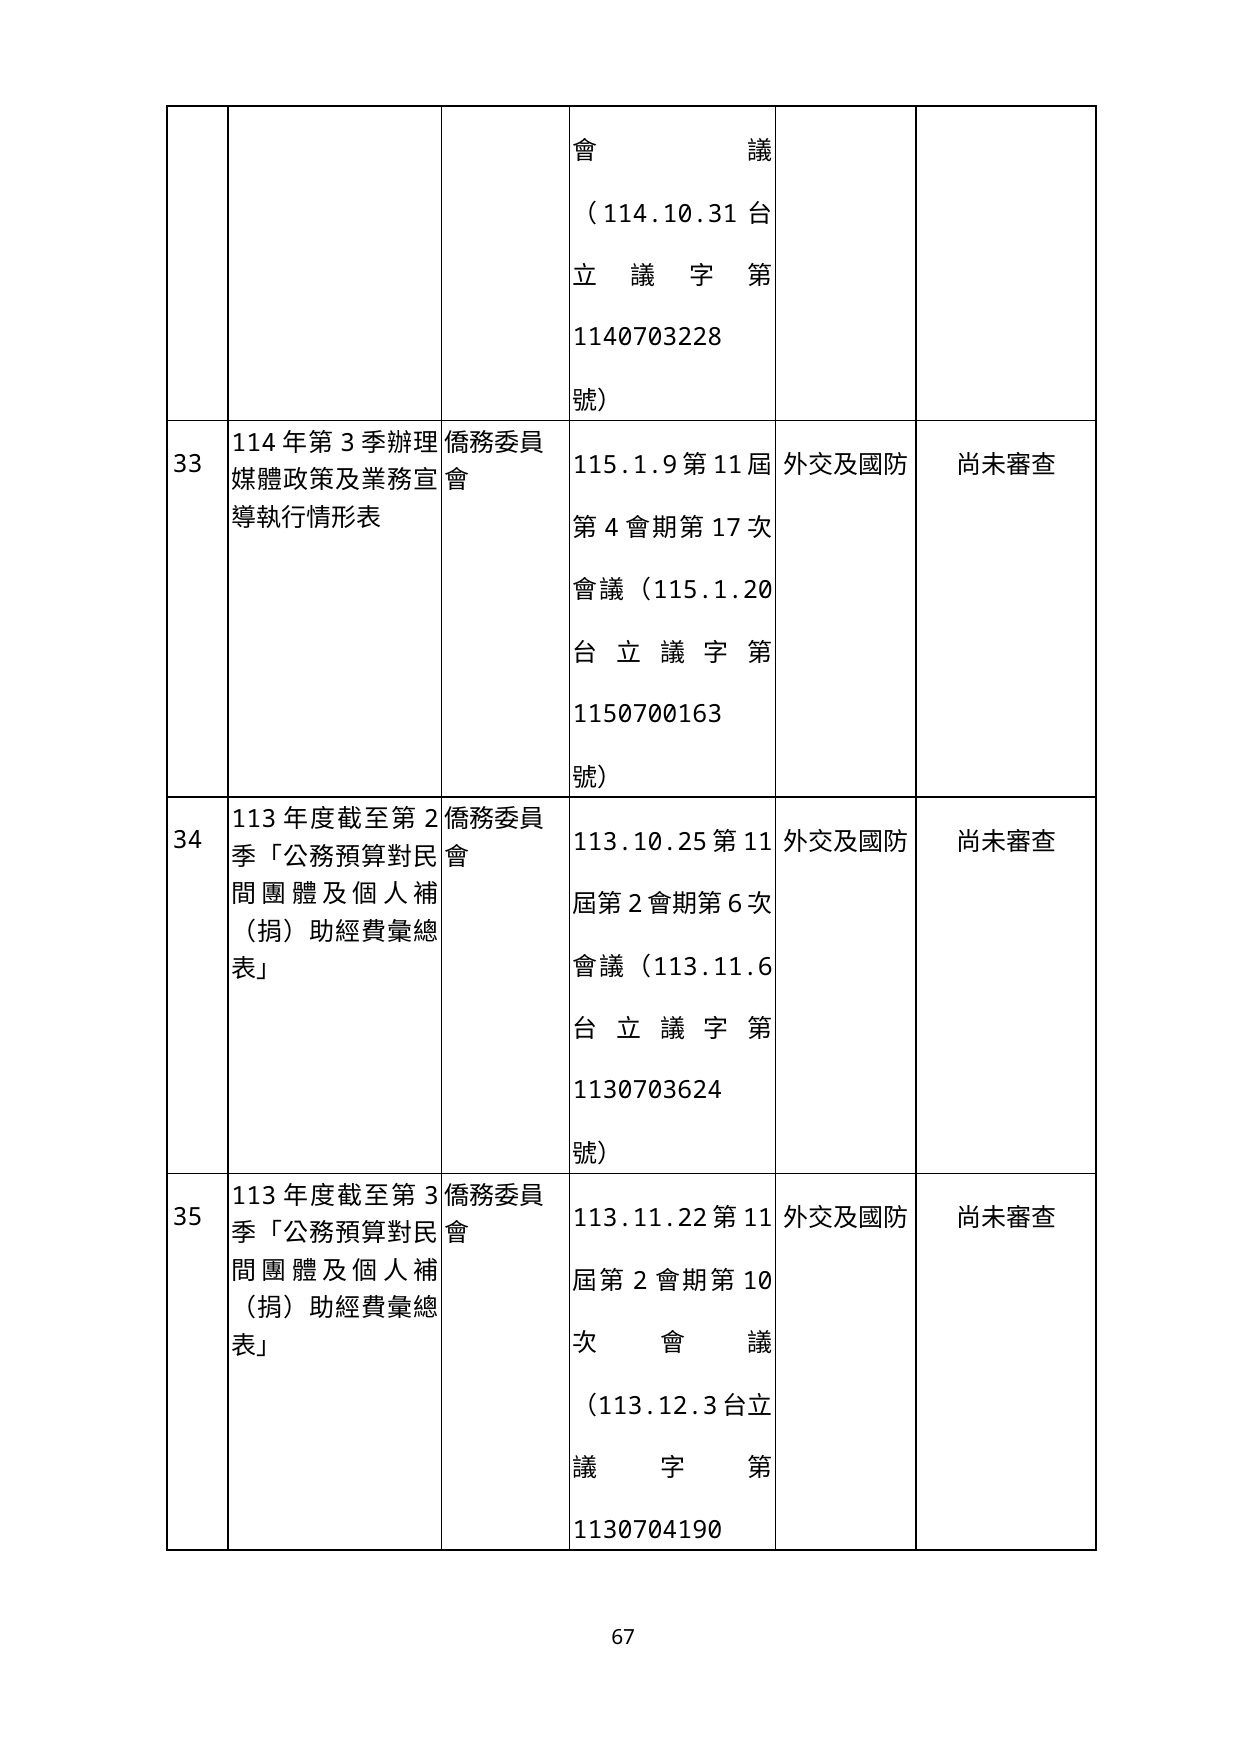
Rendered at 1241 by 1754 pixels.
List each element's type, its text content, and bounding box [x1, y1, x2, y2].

table_cell 僑務委員會 [442, 421, 569, 796]
table_cell 114年第3季辦理媒體政策及業務宣導執行情形表 [229, 421, 441, 796]
table_cell 115.1.9第11屆第4會期第17次會議（115.1.20台立議字第1150700163號） [570, 421, 775, 796]
table_cell 113.11.22第11屆第2會期第10次會議（113.12.3台立議字第1130704190 [570, 1174, 775, 1549]
table_cell [917, 107, 1095, 419]
table_cell 尚未審查 [917, 421, 1095, 796]
table_cell [168, 421, 227, 796]
table_cell 外交及國防 [776, 1174, 915, 1549]
table_cell 113年度截至第3季「公務預算對民間團體及個人補（捐）助經費彙總表」 [229, 1174, 441, 1549]
table_cell 尚未審查 [917, 798, 1095, 1173]
table_cell 外交及國防 [776, 798, 915, 1173]
table_cell 外交及國防 [776, 421, 915, 796]
table_cell 僑務委員會 [442, 798, 569, 1173]
table_cell [776, 107, 915, 419]
table_cell 會議（114.10.31台立議字第1140703228號） [570, 107, 775, 419]
table_cell [442, 107, 569, 419]
table_cell 113.10.25第11屆第2會期第6次會議（113.11.6台立議字第1130703624號） [570, 798, 775, 1173]
table_cell [168, 798, 227, 1173]
table_cell 113年度截至第2季「公務預算對民間團體及個人補（捐）助經費彙總表」 [229, 798, 441, 1173]
table_cell 僑務委員會 [442, 1174, 569, 1549]
table_cell [229, 107, 441, 419]
table_cell [168, 1174, 227, 1549]
table_cell [168, 107, 227, 419]
table_cell 尚未審查 [917, 1174, 1095, 1549]
